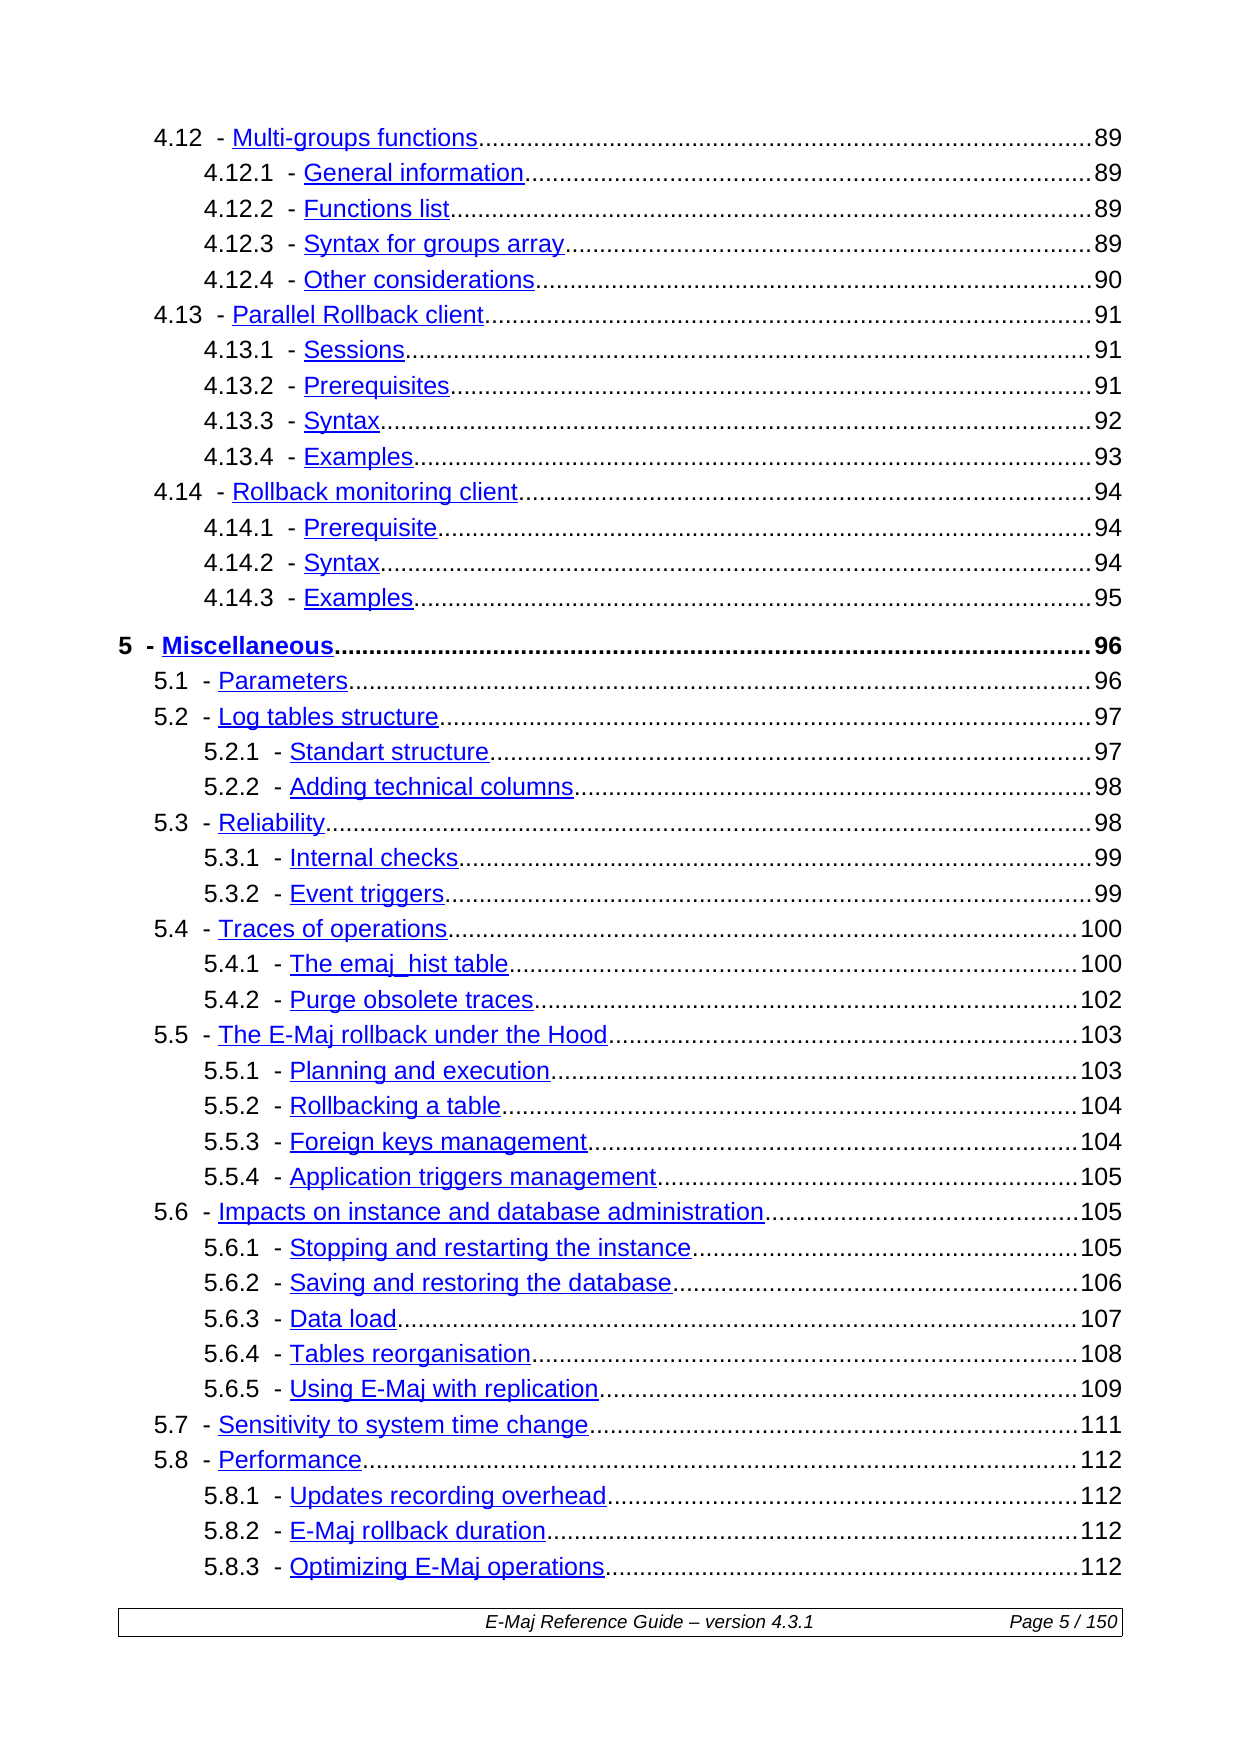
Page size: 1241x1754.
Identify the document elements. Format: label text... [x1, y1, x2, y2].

text 4.12 - Multi-groups functions 89 [118, 118, 1122, 153]
text 4.13.1 - Sessions 91 [168, 331, 1122, 366]
text 5.5.3 - Foreign keys management 104 [168, 1122, 1122, 1157]
text 4.12.3 - Syntax for groups array 89 [168, 224, 1122, 260]
text 5 - Miscellaneous 96 [118, 626, 1122, 661]
text 4.12.2 - Functions list 89 [168, 189, 1122, 224]
text 4.13 - Parallel Rollback client 91 [118, 295, 1122, 331]
text 4.13.4 - Examples 93 [168, 437, 1122, 472]
text 5.6.3 - Data load 107 [168, 1299, 1122, 1334]
text 5.6.2 - Saving and restoring the database 106 [168, 1263, 1122, 1299]
text 5.3.1 - Internal checks 99 [168, 838, 1122, 874]
text 5.8.3 - Optimizing E-Maj operations 112 [168, 1547, 1122, 1582]
text 4.13.3 - Syntax 92 [168, 401, 1122, 437]
text 5.6.1 - Stopping and restarting the instance 105 [168, 1228, 1122, 1263]
text 5.1 - Parameters 96 [118, 661, 1122, 697]
text 5.3 - Reliability 98 [118, 803, 1122, 838]
text 5.5.1 - Planning and execution 103 [168, 1051, 1122, 1086]
text 5.2 - Log tables structure 97 [118, 697, 1122, 732]
text 5.8.1 - Updates recording overhead 112 [168, 1476, 1122, 1511]
text 5.7 - Sensitivity to system time change 111 [118, 1405, 1122, 1440]
text 5.3.2 - Event triggers 99 [168, 874, 1122, 909]
text 5.2.2 - Adding technical columns 98 [168, 767, 1122, 803]
text 5.6 - Impacts on instance and database administration 105 [118, 1192, 1122, 1228]
text 5.8 - Performance 112 [118, 1440, 1122, 1476]
text 5.8.2 - E-Maj rollback duration 112 [168, 1511, 1122, 1547]
text 4.12.1 - General information 89 [168, 153, 1122, 189]
text 4.12.4 - Other considerations 90 [168, 260, 1122, 295]
text 5.4.1 - The emaj_hist table 100 [168, 944, 1122, 980]
text 4.13.2 - Prerequisites 91 [168, 366, 1122, 401]
text 4.14.2 - Syntax 94 [168, 543, 1122, 578]
text 5.5.4 - Application triggers management 105 [168, 1157, 1122, 1192]
text 4.14.3 - Examples 95 [168, 578, 1122, 614]
text 5.5 - The E-Maj rollback under the Hood 103 [118, 1015, 1122, 1051]
text 5.6.4 - Tables reorganisation 108 [168, 1334, 1122, 1369]
text 5.2.1 - Standart structure 97 [168, 732, 1122, 767]
text 5.4 - Traces of operations 100 [118, 909, 1122, 944]
text 5.6.5 - Using E-Maj with replication 109 [168, 1369, 1122, 1405]
text 5.5.2 - Rollbacking a table 104 [168, 1086, 1122, 1122]
text 4.14 - Rollback monitoring client 94 [118, 472, 1122, 508]
text 5.4.2 - Purge obsolete traces 102 [168, 980, 1122, 1015]
text 4.14.1 - Prerequisite 94 [168, 508, 1122, 543]
